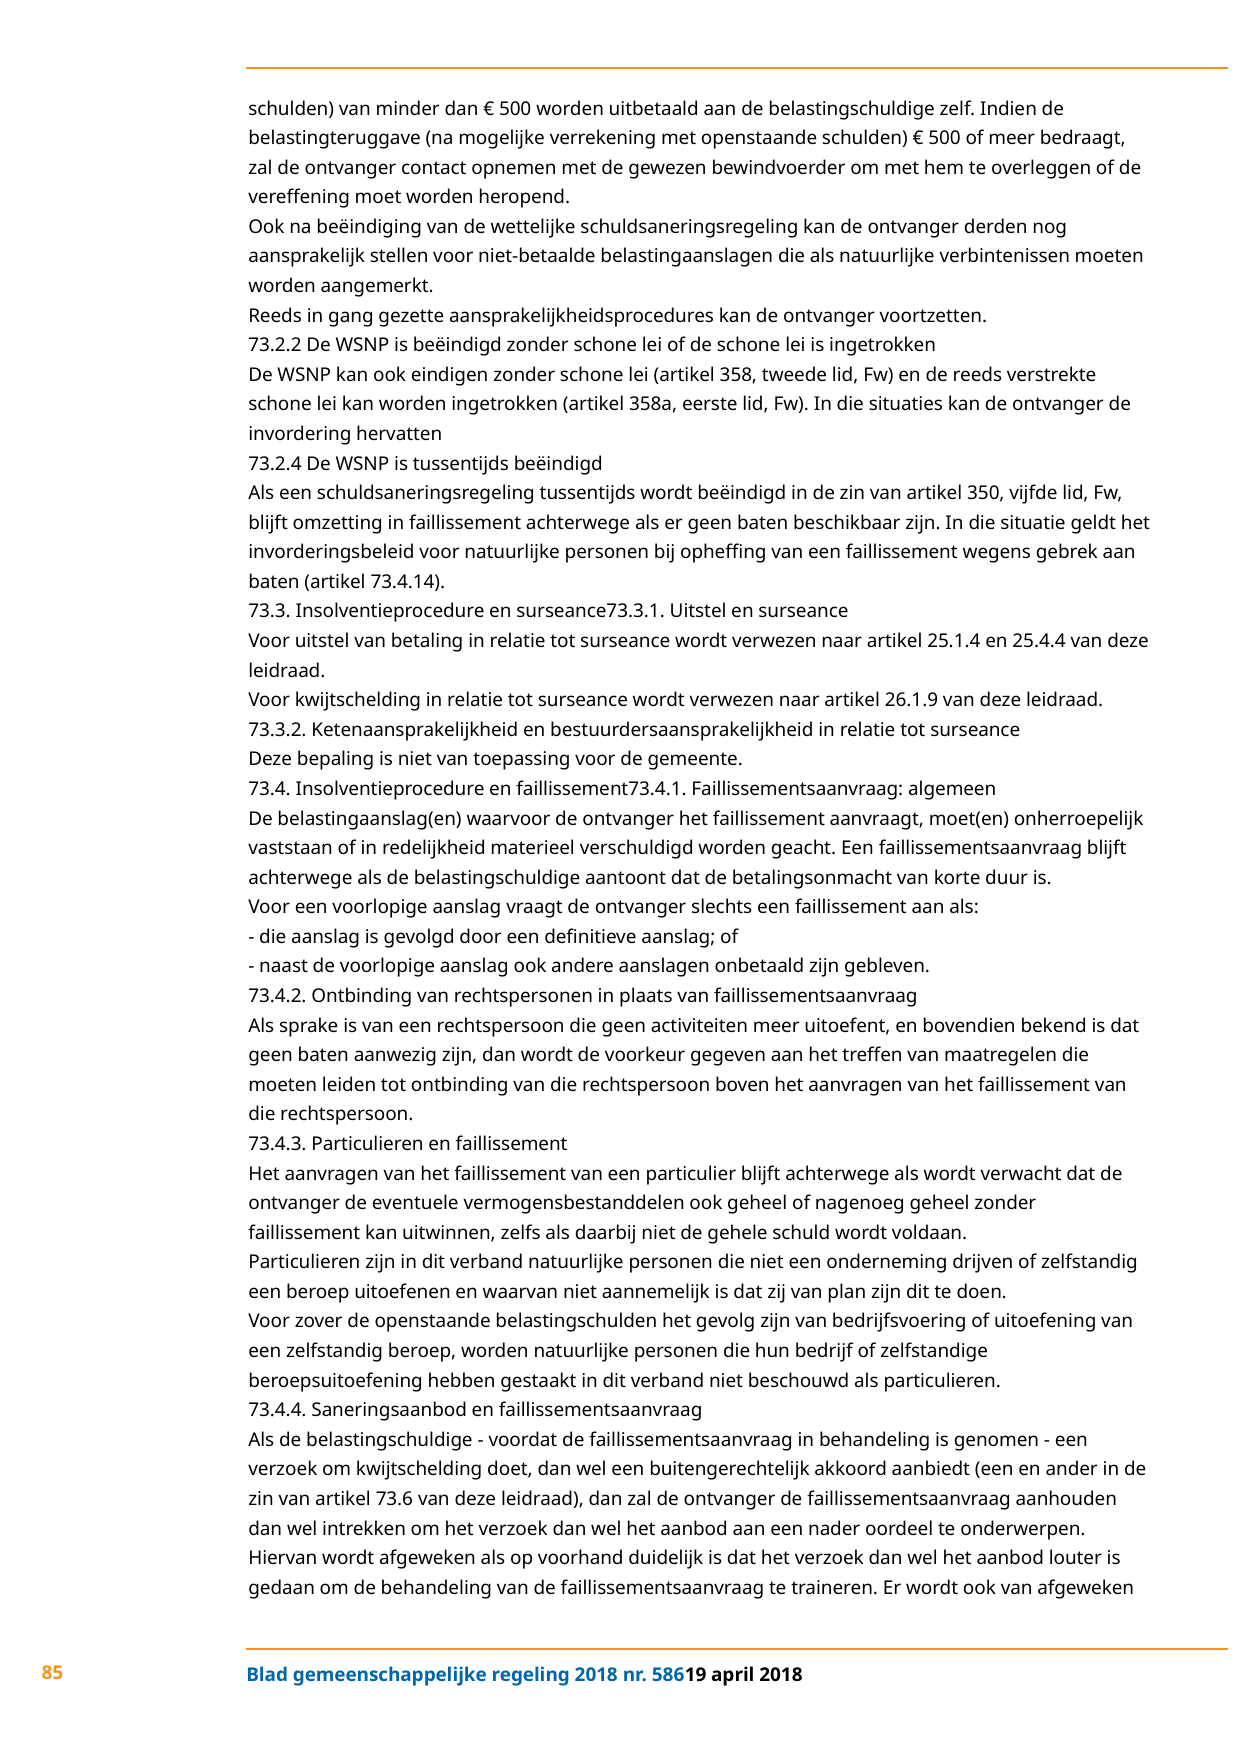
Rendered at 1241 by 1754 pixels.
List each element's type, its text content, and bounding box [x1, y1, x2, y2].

text Als sprake is van een rechtspersoon die geen activiteiten meer uitoefent, en bovendien bekend is dat geen baten aanwezig zijn, dan wordt de voorkeur gegeven aan het treffen van maatregelen die moeten leiden tot ontbinding van die rechtspersoon boven het aanvragen van het faillissement van die rechtspersoon. [248, 1012, 1152, 1126]
text Voor zover de openstaande belastingschulden het gevolg zijn van bedrijfsvoering of uitoefening van een zelfstandig beroep, worden natuurlijke personen die hun bedrijf of zelfstandige beroepsuitoefening hebben gestaakt in dit verband niet beschouwd als particulieren. [248, 1308, 1152, 1393]
text De belastingaanslag(en) waarvoor de ontvanger het faillissement aanvraagt, moet(en) onherroepelijk vaststaan of in redelijkheid materieel verschuldigd worden geacht. Een faillissementsaanvraag blijft achterwege als de belastingschuldige aantoont dat de betalingsonmacht van korte duur is. [248, 805, 1152, 890]
text Ook na beëindiging van de wettelijke schuldsaneringsregeling kan de ontvanger derden nog aansprakelijk stellen voor niet-betaalde belastingaanslagen die als natuurlijke verbintenissen moeten worden aangemerkt. [248, 213, 1152, 298]
text Voor een voorlopige aanslag vraagt de ontvanger slechts een faillissement aan als: [248, 893, 1152, 919]
text Voor uitstel van betaling in relatie tot surseance wordt verwezen naar artikel 25.1.4 en 25.4.4 van deze leidraad. [248, 627, 1152, 683]
text Particulieren zijn in dit verband natuurlijke personen die niet een onderneming drijven of zelfstandig een beroep uitoefenen en waarvan niet aannemelijk is dat zij van plan zijn dit te doen. [248, 1248, 1152, 1304]
text - die aanslag is gevolgd door een definitieve aanslag; of [248, 923, 1152, 949]
text schulden) van minder dan € 500 worden uitbetaald aan de belastingschuldige zelf. Indien de belastingteruggave (na mogelijke verrekening met openstaande schulden) € 500 of meer bedraagt, zal de ontvanger contact opnemen met de gewezen bewindvoerder om met hem te overleggen of de vereffening moet worden heropend. [248, 95, 1152, 209]
text 73.3. Insolventieprocedure en surseance73.3.1. Uitstel en surseance [248, 598, 1152, 623]
text Reeds in gang gezette aansprakelijkheidsprocedures kan de ontvanger voortzetten. [248, 302, 1152, 328]
text Het aanvragen van het faillissement van een particulier blijft achterwege als wordt verwacht dat de ontvanger de eventuele vermogensbestanddelen ook geheel of nagenoeg geheel zonder faillissement kan uitwinnen, zelfs als daarbij niet de gehele schuld wordt voldaan. [248, 1160, 1152, 1245]
text 73.2.2 De WSNP is beëindigd zonder schone lei of de schone lei is ingetrokken [248, 331, 1152, 357]
text 73.3.2. Ketenaansprakelijkheid en bestuurdersaansprakelijkheid in relatie tot surseance [248, 716, 1152, 742]
text 73.4.2. Ontbinding van rechtspersonen in plaats van faillissementsaanvraag [248, 982, 1152, 1008]
text 73.2.4 De WSNP is tussentijds beëindigd [248, 450, 1152, 476]
text 73.4.4. Saneringsaanbod en faillissementsaanvraag [248, 1396, 1152, 1422]
text Als de belastingschuldige - voordat de faillissementsaanvraag in behandeling is genomen - een verzoek om kwijtschelding doet, dan wel een buitengerechtelijk akkoord aanbiedt (een en ander in de zin van artikel 73.6 van deze leidraad), dan zal de ontvanger de faillissementsaanvraag aanhouden dan wel intrekken om het verzoek dan wel het aanbod aan een nader oordeel te onderwerpen. [248, 1426, 1152, 1541]
text Deze bepaling is niet van toepassing voor de gemeente. [248, 746, 1152, 771]
text Hiervan wordt afgeweken als op voorhand duidelijk is dat het verzoek dan wel het aanbod louter is gedaan om de behandeling van de faillissementsaanvraag te traineren. Er wordt ook van afgeweken [248, 1544, 1152, 1600]
text Voor kwijtschelding in relatie tot surseance wordt verwezen naar artikel 26.1.9 van deze leidraad. [248, 686, 1152, 712]
text 73.4. Insolventieprocedure en faillissement73.4.1. Faillissementsaanvraag: algemeen [248, 775, 1152, 801]
text - naast de voorlopige aanslag ook andere aanslagen onbetaald zijn gebleven. [248, 953, 1152, 978]
text Als een schuldsaneringsregeling tussentijds wordt beëindigd in de zin van artikel 350, vijfde lid, Fw, blijft omzetting in faillissement achterwege als er geen baten beschikbaar zijn. In die situatie geldt het invorderingsbeleid voor natuurlijke personen bij opheffing van een faillissement wegens gebrek aan baten (artikel 73.4.14). [248, 479, 1152, 594]
text De WSNP kan ook eindigen zonder schone lei (artikel 358, tweede lid, Fw) en de reeds verstrekte schone lei kan worden ingetrokken (artikel 358a, eerste lid, Fw). In die situaties kan de ontvanger de invordering hervatten [248, 361, 1152, 446]
picture [41, 47, 231, 172]
text 73.4.3. Particulieren en faillissement [248, 1130, 1152, 1156]
